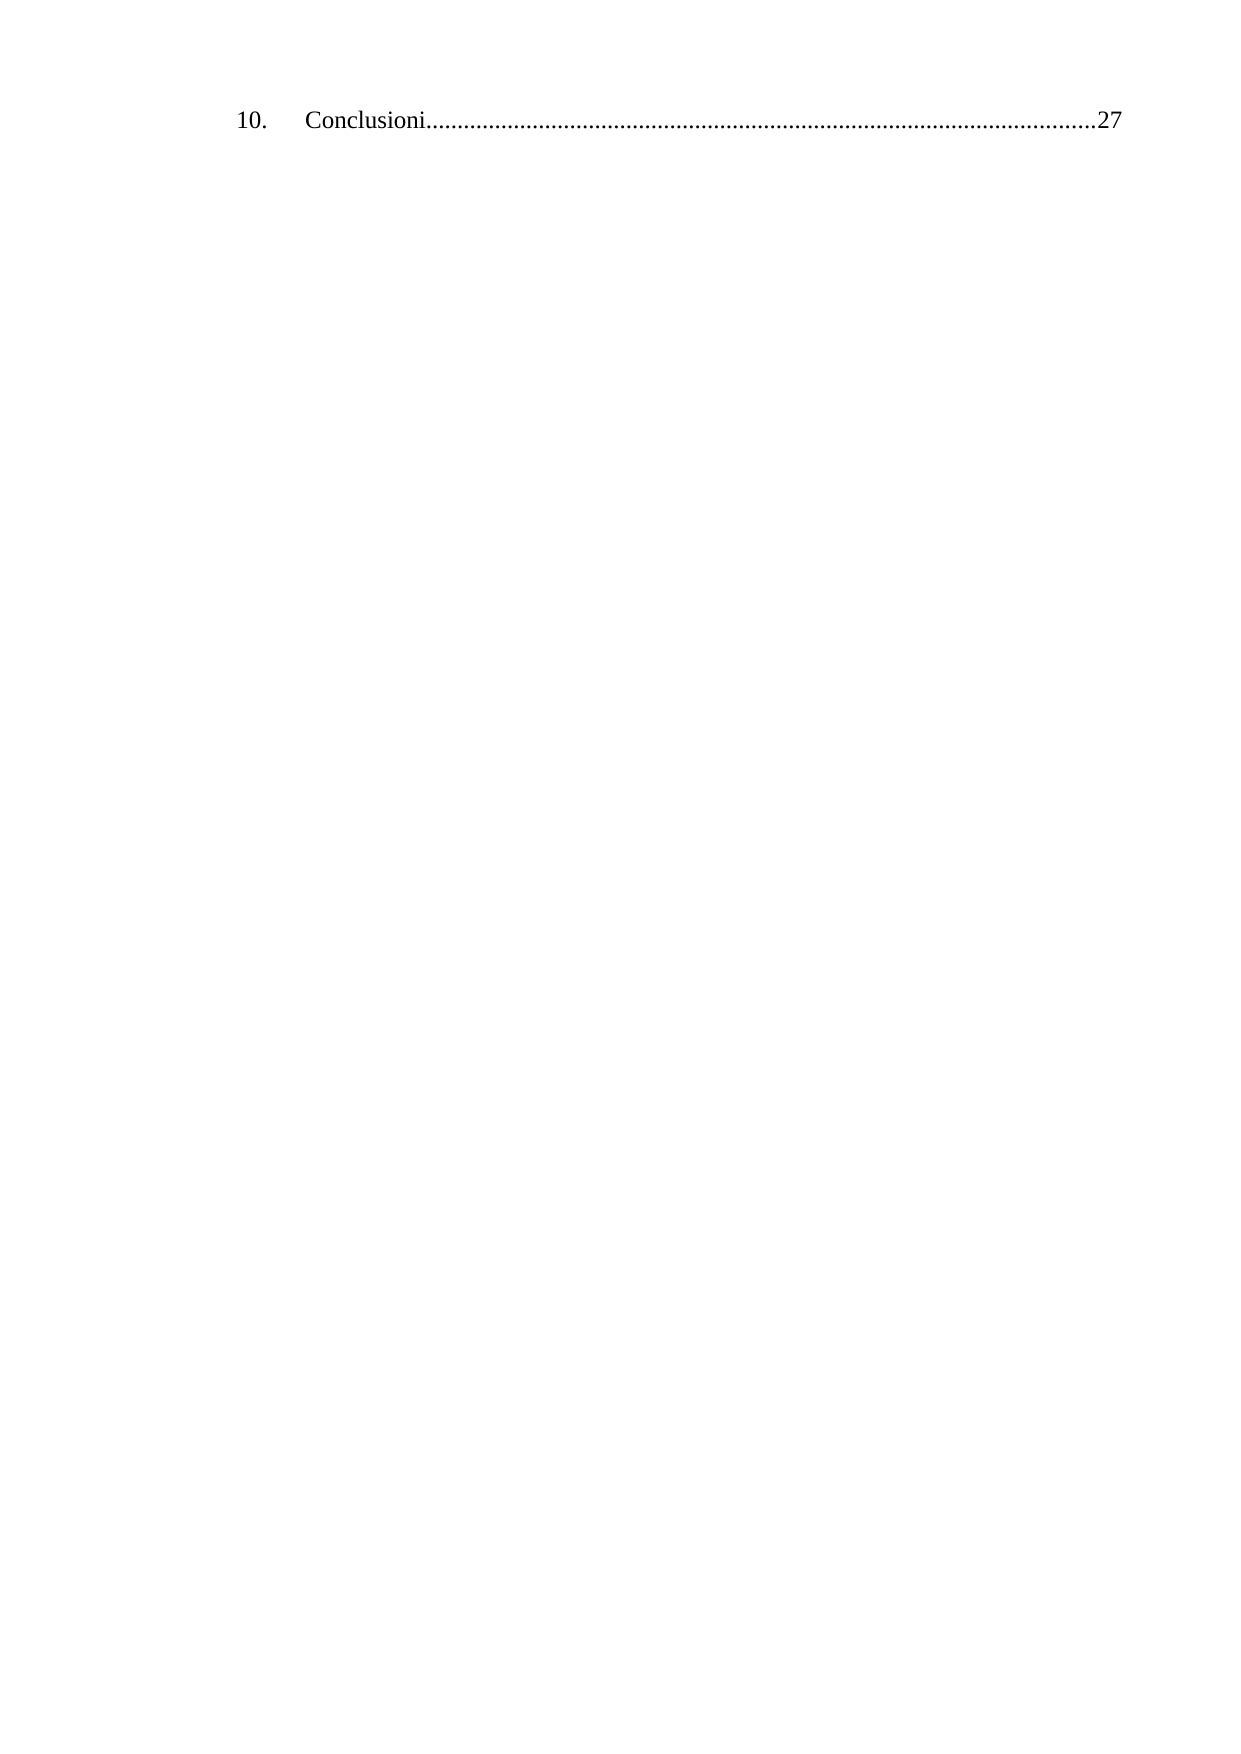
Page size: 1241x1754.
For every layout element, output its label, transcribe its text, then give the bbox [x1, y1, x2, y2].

text 10. Conclusioni 27 [236, 105, 1122, 133]
